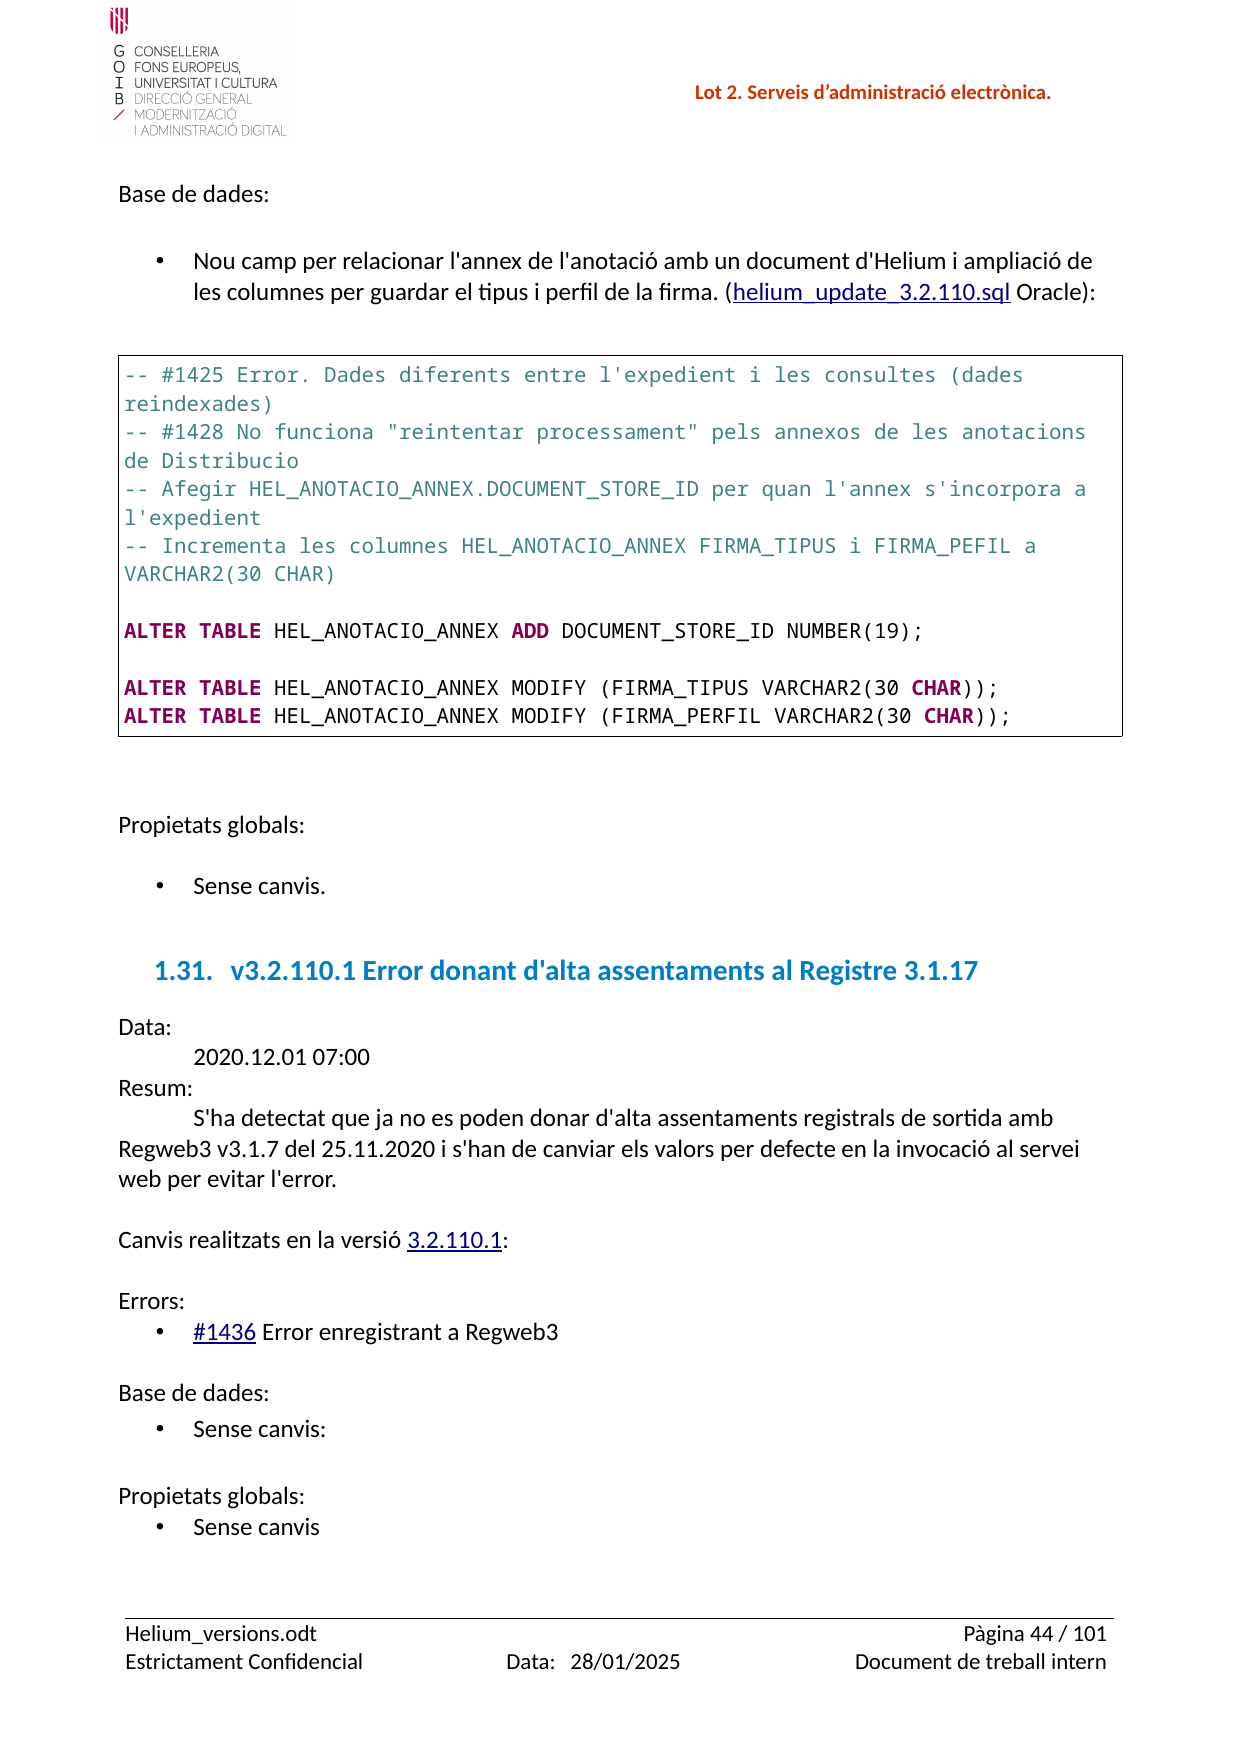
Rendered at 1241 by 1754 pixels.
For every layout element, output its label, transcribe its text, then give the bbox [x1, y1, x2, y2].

list Sense canvis: [156, 1413, 1122, 1444]
list Sense canvis [156, 1511, 1122, 1542]
text Canvis realitzats en la versió 3.2.110.1: [118, 1224, 1122, 1255]
text S'ha detectat que ja no es poden donar d'alta assentaments registrals de sortida amb Regweb3 v3.1.7 del 25.11.2020 i s'han de canviar els valors per defecte en la invocació al servei web per evitar l'error. [118, 1102, 1122, 1194]
text Errors: [118, 1286, 1122, 1316]
list Sense canvis. [156, 870, 1122, 900]
text Propietats globals: [118, 809, 1122, 839]
subtitle v3.2.110.1 Error donant d'alta assentaments al Registre 3.1.17 [153, 952, 1122, 987]
text Resum: [118, 1072, 1122, 1102]
text Base de dades: [118, 1377, 1122, 1408]
picture [100, 0, 297, 144]
text 2020.12.01 07:00 [118, 1041, 1122, 1072]
text Data: [118, 1011, 1122, 1041]
text Propietats globals: [118, 1481, 1122, 1511]
list #1436 Error enregistrant a Regweb3 [156, 1316, 1122, 1347]
table_header -- #1425 Error. Dades diferents entre l'expedient i les consultes (dades reindexades) -- #1428 No funciona "reintentar processament" pels annexos de les anotacions de Distribucio -- Afegir HEL_ANOTACIO_ANNEX.DOCUMENT_STORE_ID per quan l'annex s'incorpora a l'expedient -- Incrementa les columnes HEL_ANOTACIO_ANNEX FIRMA_TIPUS i FIRMA_PEFIL a VARCHAR2(30 CHAR) ALTER TABLE HEL_ANOTACIO_ANNEX ADD DOCUMENT_STORE_ID NUMBER(19); ALTER TABLE HEL_ANOTACIO_ANNEX MODIFY (FIRMA_TIPUS VARCHAR2(30 CHAR)); ALTER TABLE HEL_ANOTACIO_ANNEX MODIFY (FIRMA_PERFIL VARCHAR2(30 CHAR)); [119, 356, 1122, 736]
text Base de dades: [118, 178, 1122, 209]
list Nou camp per relacionar l'annex de l'anotació amb un document d'Helium i ampliació de les columnes per guardar el tipus i perfil de la firma. (helium_update_3.2.110.sql Oracle): [156, 245, 1122, 306]
